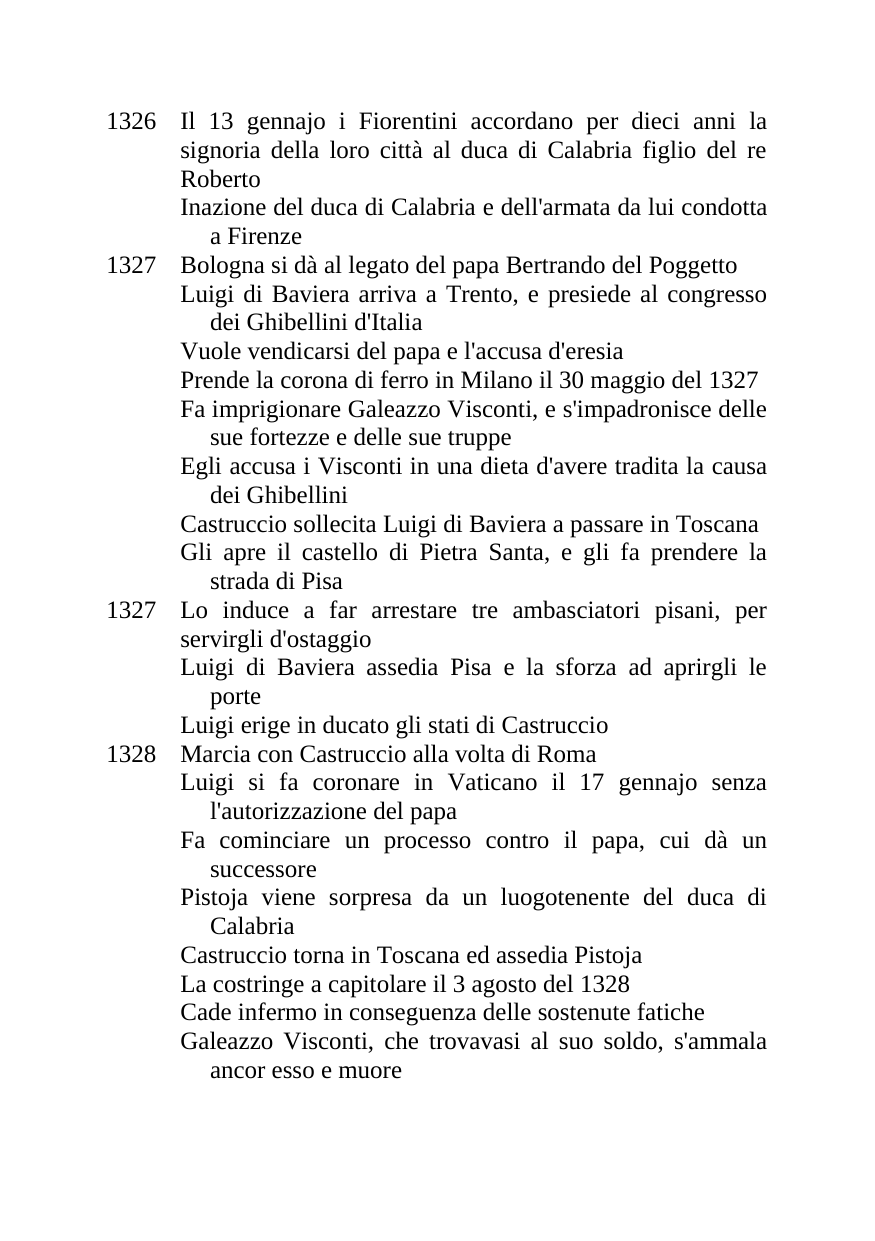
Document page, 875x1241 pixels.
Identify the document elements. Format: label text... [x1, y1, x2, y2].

text Vuole vendicarsi del papa e l'accusa d'eresia [180, 336, 768, 365]
text Luigi di Baviera arriva a Trento, e presiede al congresso dei Ghibellini d'Italia [180, 279, 768, 336]
text Egli accusa i Visconti in una dieta d'avere tradita la causa dei Ghibellini [180, 451, 768, 509]
text Castruccio torna in Toscana ed assedia Pistoja [180, 940, 768, 969]
text Fa imprigionare Galeazzo Visconti, e s'impadronisce delle sue fortezze e delle sue truppe [180, 394, 768, 451]
text Galeazzo Visconti, che trovavasi al suo soldo, s'ammala ancor esso e muore [180, 1026, 768, 1084]
text 1328 Marcia con Castruccio alla volta di Roma [106, 739, 768, 767]
text Castruccio sollecita Luigi di Baviera a passare in Toscana [180, 509, 768, 537]
text 1327 Bologna si dà al legato del papa Bertrando del Poggetto [106, 250, 768, 279]
text 1326 Il 13 gennajo i Fiorentini accordano per dieci anni la signoria della loro città al duca di Calabria figlio del re Roberto [106, 106, 768, 192]
text Pistoja viene sorpresa da un luogotenente del duca di Calabria [180, 882, 768, 940]
text Prende la corona di ferro in Milano il 30 maggio del 1327 [180, 365, 768, 394]
text Luigi erige in ducato gli stati di Castruccio [180, 710, 768, 739]
text Inazione del duca di Calabria e dell'armata da lui condotta a Firenze [180, 192, 768, 250]
text Luigi di Baviera assedia Pisa e la sforza ad aprirgli le porte [180, 652, 768, 710]
text 1327 Lo induce a far arrestare tre ambasciatori pisani, per servirgli d'ostaggio [106, 595, 768, 652]
text Gli apre il castello di Pietra Santa, e gli fa prendere la strada di Pisa [180, 537, 768, 595]
text Luigi si fa coronare in Vaticano il 17 gennajo senza l'autorizzazione del papa [180, 767, 768, 825]
text La costringe a capitolare il 3 agosto del 1328 [180, 969, 768, 997]
text Fa cominciare un processo contro il papa, cui dà un successore [180, 825, 768, 882]
text Cade infermo in conseguenza delle sostenute fatiche [180, 997, 768, 1026]
